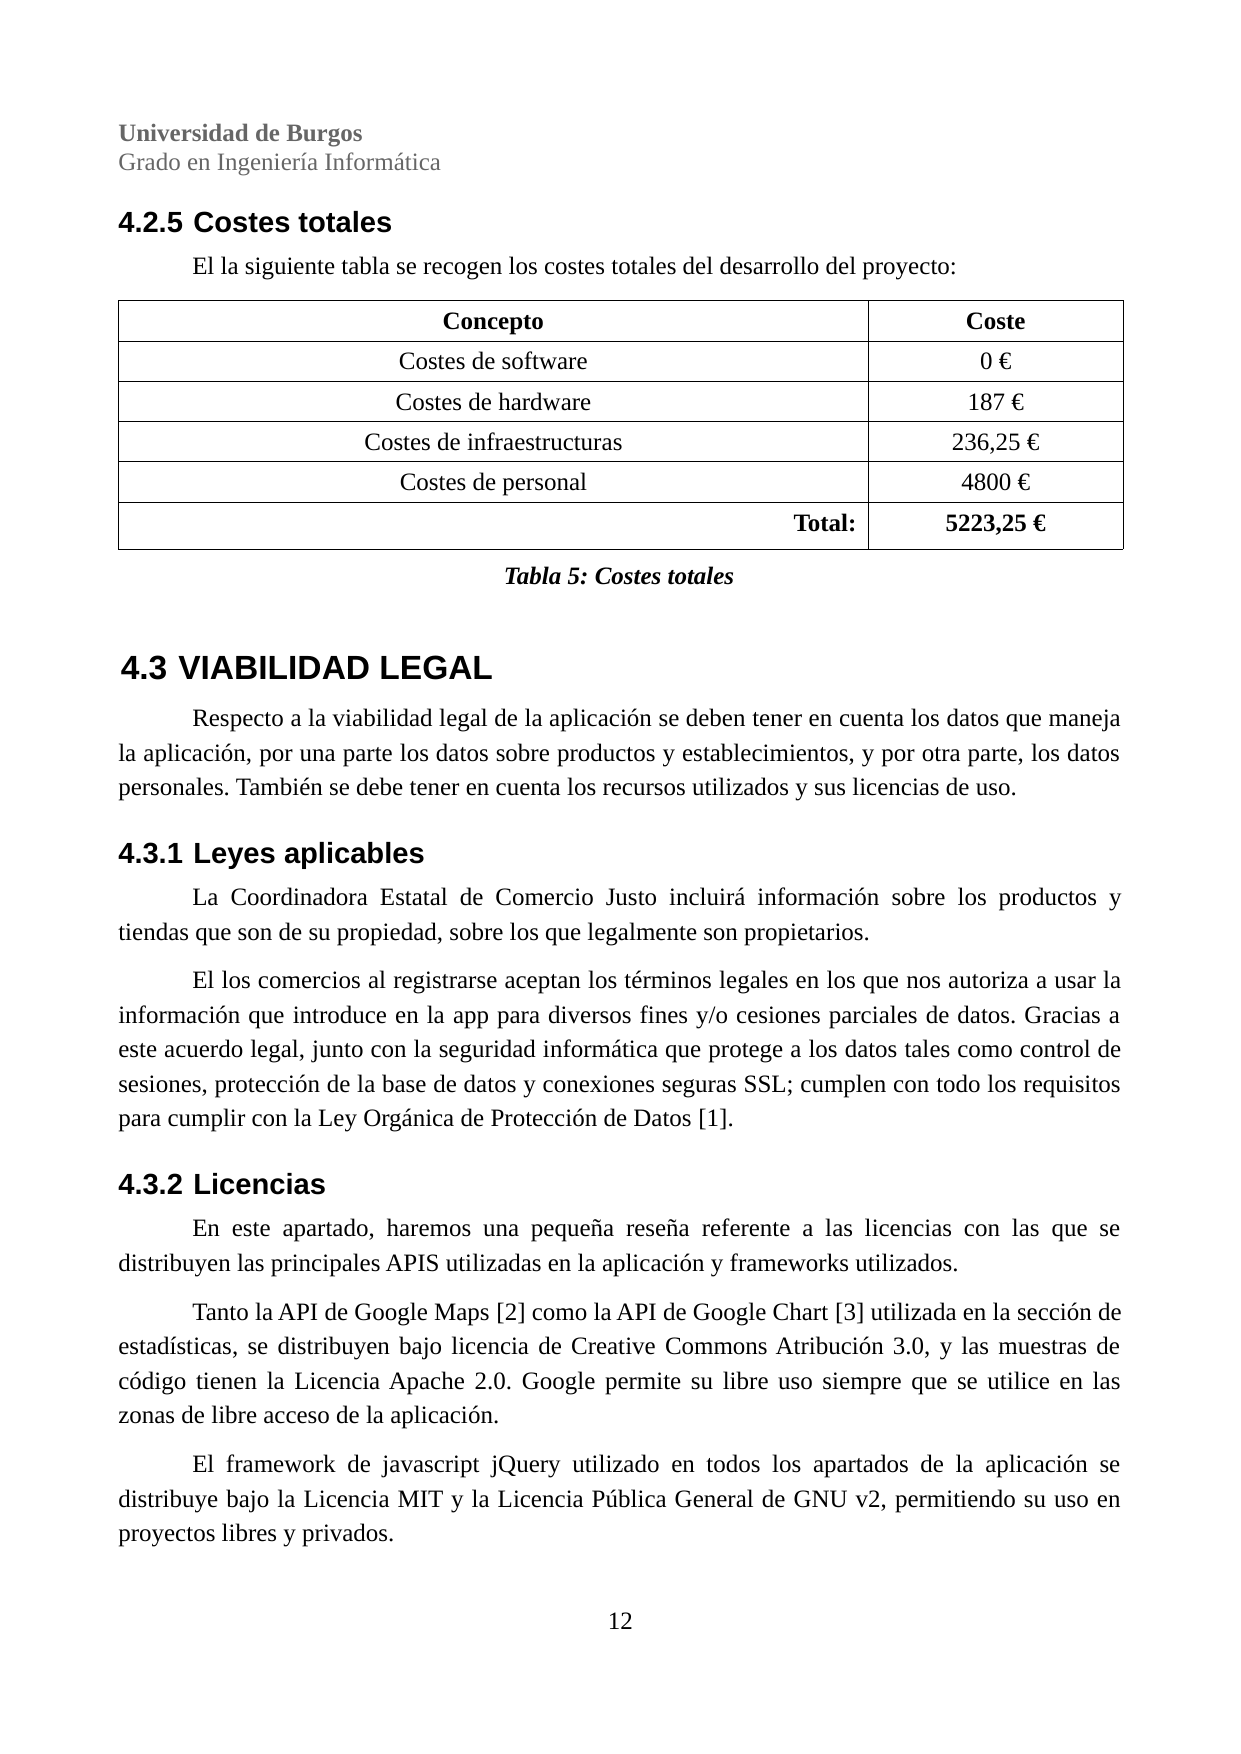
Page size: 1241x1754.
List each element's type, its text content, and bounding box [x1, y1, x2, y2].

text El la siguiente tabla se recogen los costes totales del desarrollo del proyecto: [118, 251, 1122, 280]
table_cell Costes de personal [119, 462, 868, 502]
table_cell 187 € [869, 382, 1123, 421]
subtitle Leyes aplicables [118, 836, 1122, 869]
table_cell Total: [119, 503, 868, 549]
text Tabla 5: Costes totales [118, 561, 1122, 590]
text El los comercios al registrarse aceptan los términos legales en los que nos autoriza a usar la información que introduce en la app para diversos fines y/o cesiones parciales de datos. Gracias a este acuerdo legal, junto con la seguridad informática que protege a los datos tales como control de sesiones, protección de la base de datos y conexiones seguras SSL; cumplen con todo los requisitos para cumplir con la Ley Orgánica de Protección de Datos [1]. [118, 966, 1122, 1132]
table_header Coste [869, 301, 1123, 341]
text Respecto a la viabilidad legal de la aplicación se deben tener en cuenta los datos que maneja la aplicación, por una parte los datos sobre productos y establecimientos, y por otra parte, los datos personales. También se debe tener en cuenta los recursos utilizados y sus licencias de uso. [118, 703, 1122, 801]
text La Coordinadora Estatal de Comercio Justo incluirá información sobre los productos y tiendas que son de su propiedad, sobre los que legalmente son propietarios. [118, 882, 1122, 945]
subtitle Costes totales [118, 205, 1122, 239]
table_cell 4800 € [869, 462, 1123, 502]
text En este apartado, haremos una pequeña reseña referente a las licencias con las que se distribuyen las principales APIS utilizadas en la aplicación y frameworks utilizados. [118, 1213, 1122, 1276]
text El framework de javascript jQuery utilizado en todos los apartados de la aplicación se distribuye bajo la Licencia MIT y la Licencia Pública General de GNU v2, permitiendo su uso en proyectos libres y privados. [118, 1449, 1122, 1547]
table_cell Costes de infraestructuras [119, 422, 868, 461]
table_cell Costes de software [119, 342, 868, 381]
subtitle Licencias [118, 1167, 1122, 1201]
table_cell 236,25 € [869, 422, 1123, 461]
table_cell Costes de hardware [119, 382, 868, 421]
subtitle VIABILIDAD LEGAL [121, 632, 1122, 691]
table_header Concepto [119, 301, 868, 341]
table_cell 5223,25 € [869, 503, 1123, 549]
table_cell 0 € [869, 342, 1123, 381]
text Tanto la API de Google Maps [2] como la API de Google Chart [3] utilizada en la sección de estadísticas, se distribuyen bajo licencia de Creative Commons Atribución 3.0, y las muestras de código tienen la Licencia Apache 2.0. Google permite su libre uso siempre que se utilice en las zonas de libre acceso de la aplicación. [118, 1297, 1122, 1429]
